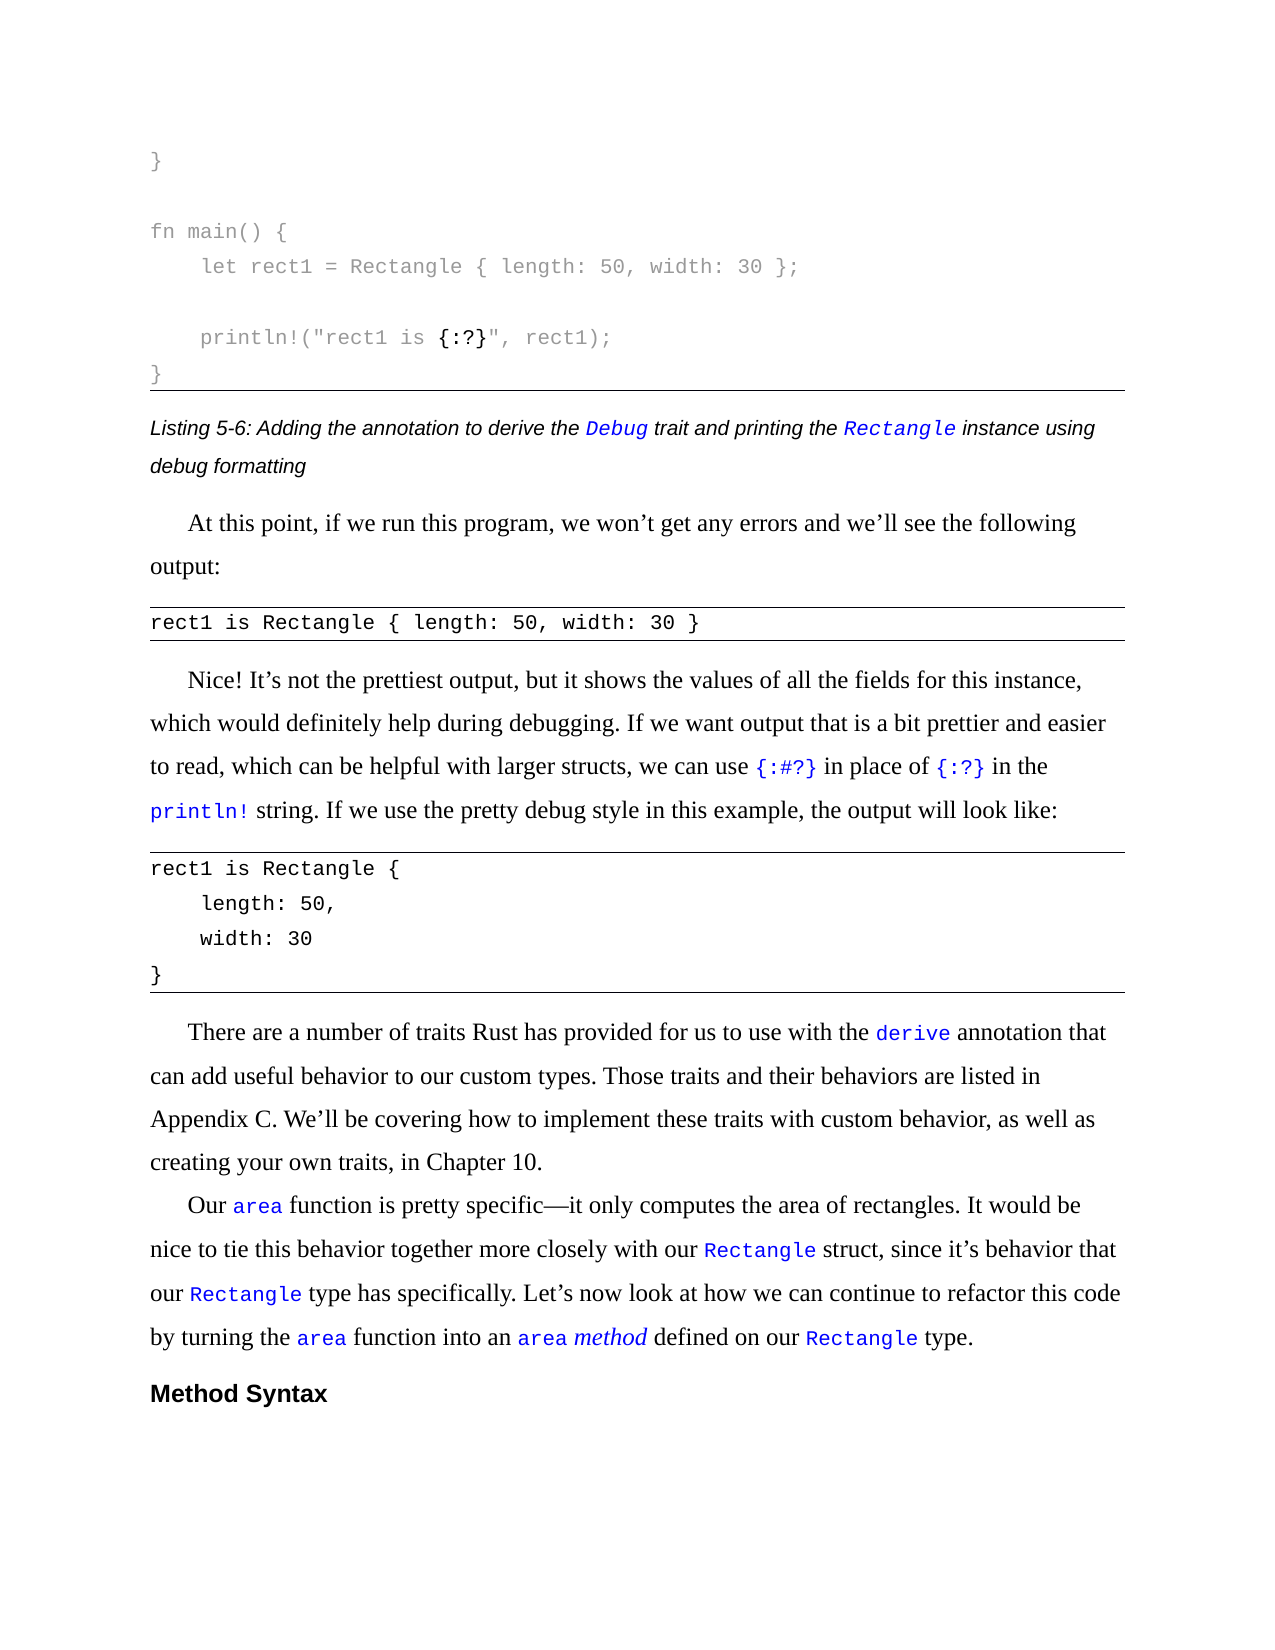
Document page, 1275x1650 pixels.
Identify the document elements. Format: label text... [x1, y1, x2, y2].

text } [150, 150, 1125, 174]
text Listing 5-6: Adding the annotation to derive the Debug trait and printing the Rectangle instance using debug formatting [150, 416, 1125, 477]
text rect1 is Rectangle { [150, 853, 1125, 881]
text println!("rect1 is {:?}", rect1); [150, 327, 1125, 351]
text } [150, 362, 1125, 390]
text width: 30 [150, 928, 1125, 952]
text Our area function is pretty specific—it only computes the area of rectangles. It would be nice to tie this behavior together more closely with our Rectangle struct, since it’s behavior that our Rectangle type has specifically. Let’s now look at how we can continue to refactor this code by turning the area function into an area method defined on our Rectangle type. [150, 1190, 1125, 1352]
text Nice! It’s not the prettiest output, but it shows the values of all the fields for this instance, which would definitely help during debugging. If we want output that is a bit prettier and easier to read, which can be helpful with larger structs, we can use {:#?} in place of {:?} in the println! string. If we use the pretty debug style in this example, the output will look like: [150, 665, 1125, 825]
text } [150, 964, 1125, 992]
text At this point, if we run this program, we won’t get any errors and we’ll see the following output: [150, 508, 1125, 580]
text let rect1 = Rectangle { length: 50, width: 30 }; [150, 256, 1125, 280]
text rect1 is Rectangle { length: 50, width: 30 } [150, 608, 1125, 640]
text There are a number of traits Rust has provided for us to use with the derive annotation that can add useful behavior to our custom types. Those traits and their behaviors are listed in Appendix C. We’ll be covering how to implement these traits with custom behavior, as well as creating your own traits, in Chapter 10. [150, 1017, 1125, 1176]
text Method Syntax [150, 1379, 1125, 1408]
text fn main() { [150, 221, 1125, 244]
text length: 50, [150, 893, 1125, 917]
